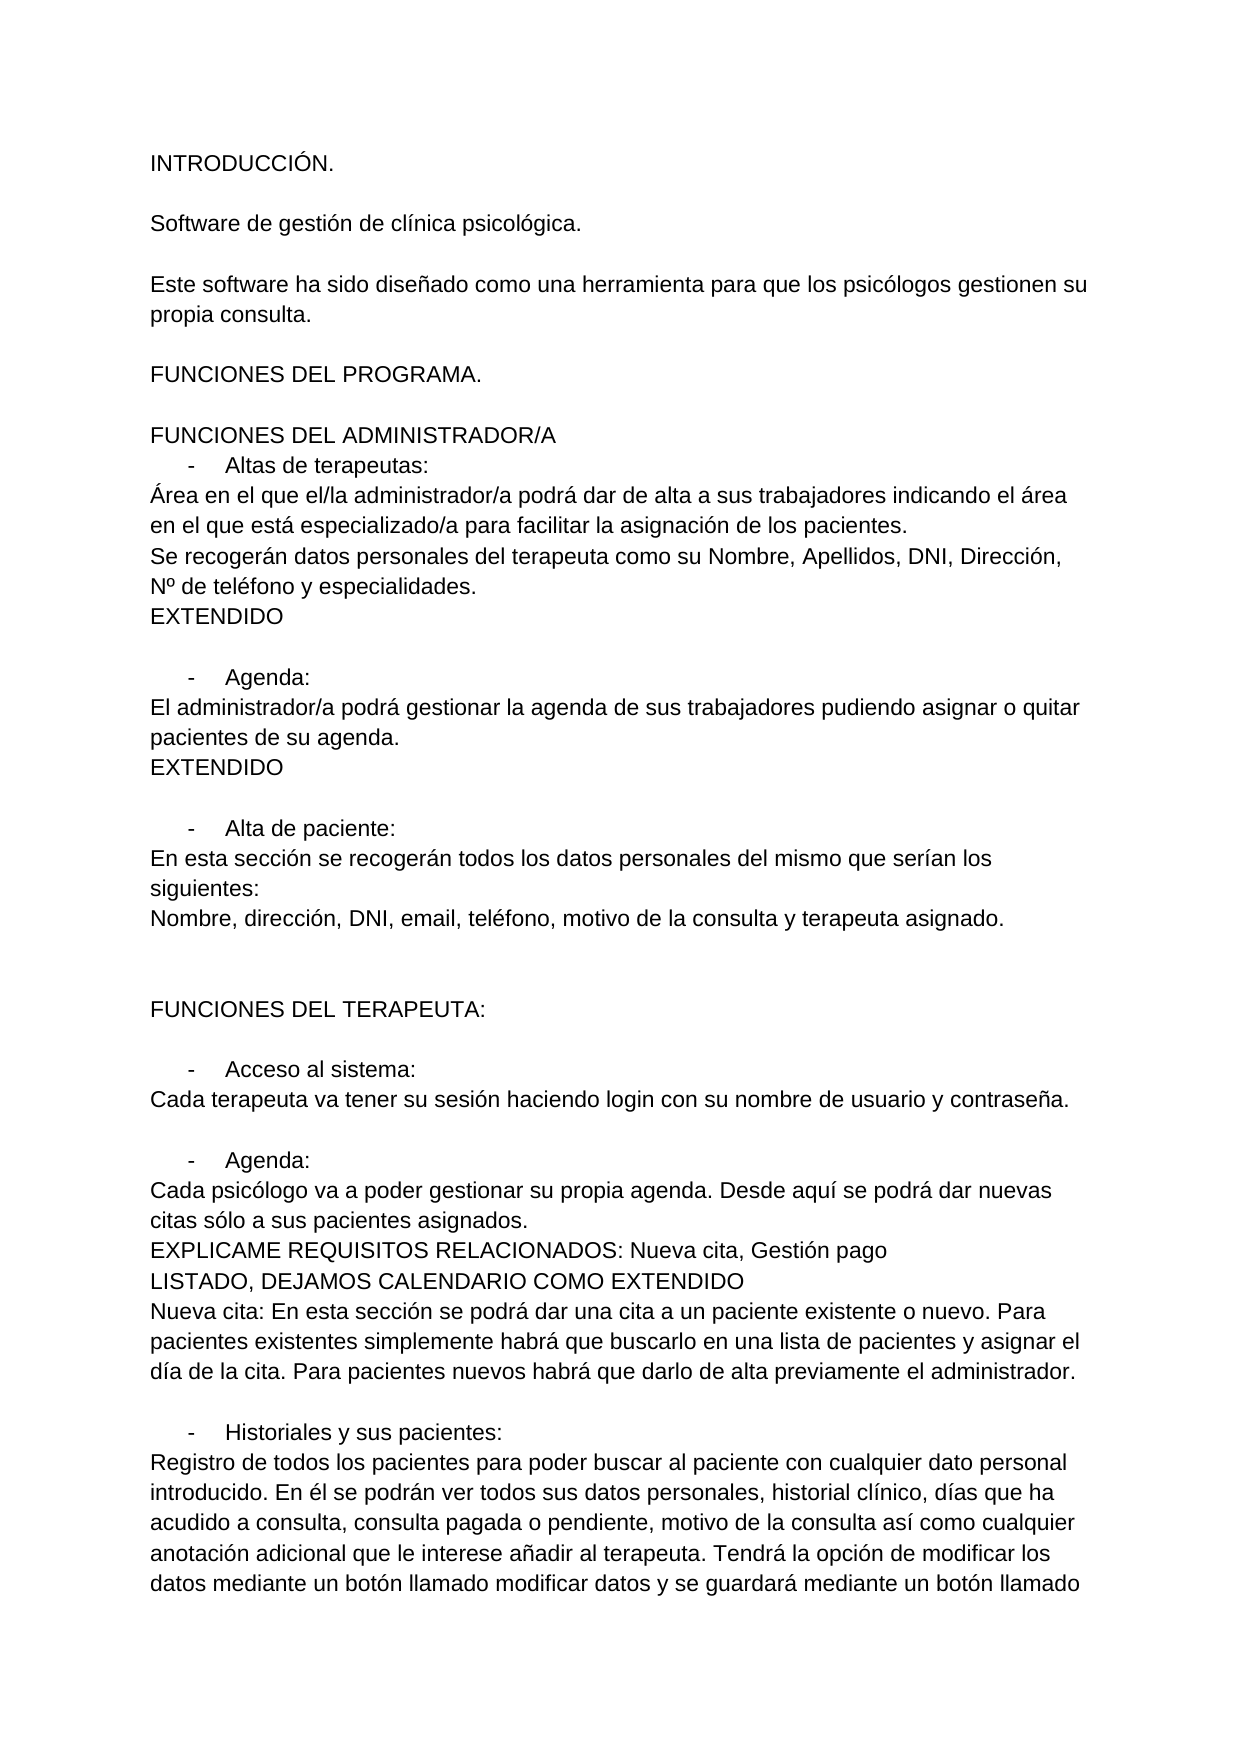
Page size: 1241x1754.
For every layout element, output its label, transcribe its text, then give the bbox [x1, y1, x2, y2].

text EXPLICAME REQUISITOS RELACIONADOS: Nueva cita, Gestión pago [150, 1237, 1090, 1264]
text Este software ha sido diseñado como una herramienta para que los psicólogos gestionen su propia consulta. [150, 271, 1090, 327]
text Software de gestión de clínica psicológica. [150, 210, 1090, 237]
text FUNCIONES DEL ADMINISTRADOR/A [150, 422, 1090, 448]
text FUNCIONES DEL TERAPEUTA: [150, 996, 1090, 1022]
text El administrador/a podrá gestionar la agenda de sus trabajadores pudiendo asignar o quitar pacientes de su agenda. [150, 694, 1090, 750]
text INTRODUCCIÓN. [150, 150, 1090, 176]
list Historiales y sus pacientes: [187, 1419, 1090, 1445]
text Cada psicólogo va a poder gestionar su propia agenda. Desde aquí se podrá dar nuevas citas sólo a sus pacientes asignados. [150, 1177, 1090, 1234]
list Alta de paciente: [187, 814, 1090, 841]
text EXTENDIDO [150, 603, 1090, 629]
list Acceso al sistema: [187, 1056, 1090, 1083]
text Registro de todos los pacientes para poder buscar al paciente con cualquier dato personal introducido. En él se podrán ver todos sus datos personales, historial clínico, días que ha acudido a consulta, consulta pagada o pendiente, motivo de la consulta así como cualquier anotación adicional que le interese añadir al terapeuta. Tendrá la opción de modificar los datos mediante un botón llamado modificar datos y se guardará mediante un botón llamado [150, 1449, 1090, 1596]
text LISTADO, DEJAMOS CALENDARIO COMO EXTENDIDO [150, 1268, 1090, 1294]
text Área en el que el/la administrador/a podrá dar de alta a sus trabajadores indicando el área en el que está especializado/a para facilitar la asignación de los pacientes. [150, 482, 1090, 539]
text Cada terapeuta va tener su sesión haciendo login con su nombre de usuario y contraseña. [150, 1086, 1090, 1113]
text Nueva cita: En esta sección se podrá dar una cita a un paciente existente o nuevo. Para pacientes existentes simplemente habrá que buscarlo en una lista de pacientes y asignar el día de la cita. Para pacientes nuevos habrá que darlo de alta previamente el administrador. [150, 1298, 1090, 1385]
text En esta sección se recogerán todos los datos personales del mismo que serían los siguientes: [150, 845, 1090, 901]
text EXTENDIDO [150, 754, 1090, 781]
text FUNCIONES DEL PROGRAMA. [150, 361, 1090, 388]
list Agenda: [187, 1147, 1090, 1173]
text Se recogerán datos personales del terapeuta como su Nombre, Apellidos, DNI, Dirección, Nº de teléfono y especialidades. [150, 543, 1090, 599]
text Nombre, dirección, DNI, email, teléfono, motivo de la consulta y terapeuta asignado. [150, 905, 1090, 932]
list Altas de terapeutas: [187, 452, 1090, 478]
list Agenda: [187, 663, 1090, 690]
